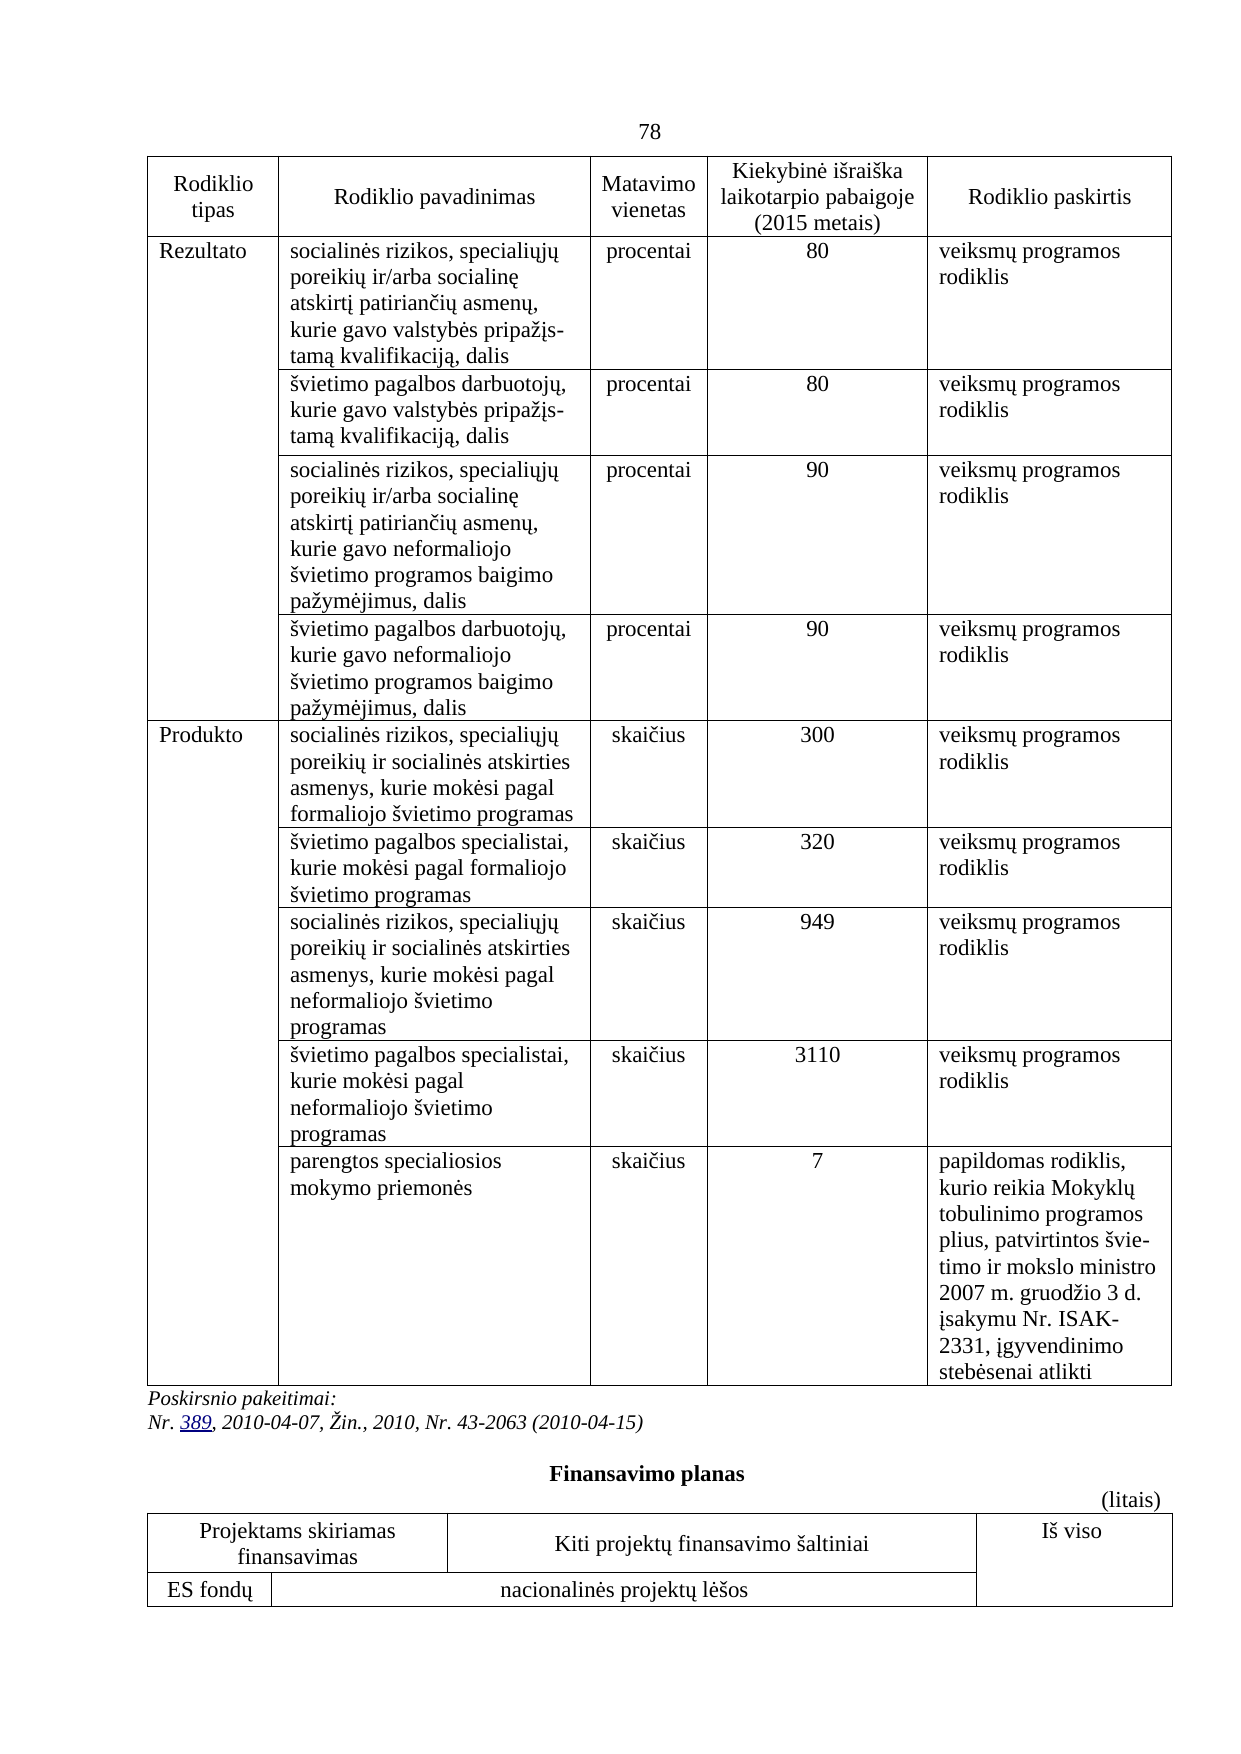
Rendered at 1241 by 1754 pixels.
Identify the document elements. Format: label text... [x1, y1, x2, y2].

table_cell socialinės rizikos, specialiųjų poreikių ir/arba socialinę atskirtį patiriančių asmenų, kurie gavo valstybės pripažįs­ta­mą kvalifikaciją, dalis [279, 237, 590, 368]
table_cell 7 [708, 1147, 927, 1384]
table_cell veiksmų programos rodiklis [928, 1041, 1171, 1146]
table_cell parengtos specialiosios mokymo priemonės [279, 1147, 590, 1384]
table_cell 949 [708, 908, 927, 1040]
table_cell veiksmų programos rodiklis [928, 237, 1171, 368]
table_header Projektams skiriamas finansavimas [148, 1514, 447, 1572]
table_cell veiksmų programos rodiklis [928, 370, 1171, 455]
table_cell švietimo pagalbos specialistai, kurie mokėsi pagal formaliojo švietimo programas [279, 828, 590, 907]
table_cell skaičius [591, 721, 707, 827]
table_header Kiekybinė išraiška laikotarpio pabaigoje (2015 metais) [708, 157, 927, 236]
table_cell nacionalinės projektų lėšos [272, 1573, 976, 1606]
table_cell 80 [708, 237, 927, 368]
table_cell socialinės rizikos, specialiųjų poreikių ir socialinės atskirties asmenys, kurie mokėsi pagal formaliojo švietimo programas [279, 721, 590, 827]
table_cell švietimo pagalbos darbuotojų, kurie gavo neformaliojo švietimo programos baigimo pažymėjimus, dalis [279, 615, 590, 720]
table_cell skaičius [591, 908, 707, 1040]
table_cell skaičius [591, 1147, 707, 1384]
table_cell veiksmų programos rodiklis [928, 456, 1171, 614]
table_cell veiksmų programos rodiklis [928, 908, 1171, 1040]
table_cell 90 [708, 456, 927, 614]
table_cell socialinės rizikos, specialiųjų poreikių ir socialinės atskirties asmenys, kurie mokėsi pagal neformaliojo švietimo programas [279, 908, 590, 1040]
table_header Matavimo vienetas [591, 157, 707, 236]
table_cell ES fondų [148, 1573, 271, 1606]
table_cell 80 [708, 370, 927, 455]
table_cell Rezultato [148, 237, 278, 720]
table_cell švietimo pagalbos specialistai, kurie mokėsi pagal neformaliojo švietimo programas [279, 1041, 590, 1146]
table_cell papildomas rodiklis, kurio reikia Mokyklų tobulinimo programos plius, patvirtintos švie­timo ir mokslo ministro 2007 m. gruodžio 3 d. įsakymu Nr. ISAK-2331, įgyvendinimo stebėsenai atlikti [928, 1147, 1171, 1384]
table_cell procentai [591, 370, 707, 455]
table_header Rodiklio tipas [148, 157, 278, 236]
table_header Rodiklio paskirtis [928, 157, 1171, 236]
table_cell veiksmų programos rodiklis [928, 721, 1171, 827]
table_cell 3110 [708, 1041, 927, 1146]
table_cell procentai [591, 456, 707, 614]
table_cell skaičius [591, 828, 707, 907]
table_header Kiti projektų finansavimo šaltiniai [448, 1514, 976, 1572]
table_header Rodiklio pavadinimas [279, 157, 590, 236]
table_cell 90 [708, 615, 927, 720]
table_cell 300 [708, 721, 927, 827]
table_cell skaičius [591, 1041, 707, 1146]
table_cell veiksmų programos rodiklis [928, 828, 1171, 907]
table_cell Produkto [148, 721, 278, 1384]
table_cell švietimo pagalbos darbuotojų, kurie gavo valstybės pripažįs­ta­mą kvalifikaciją, dalis [279, 370, 590, 455]
text Poskirsnio pakeitimai: [148, 1386, 1152, 1409]
text Nr. 389, 2010-04-07, Žin., 2010, Nr. 43-2063 (2010-04-15) [148, 1409, 1152, 1434]
table_cell procentai [591, 237, 707, 368]
text Finansavimo planas [148, 1460, 1152, 1486]
table_cell socialinės rizikos, specialiųjų poreikių ir/arba socialinę atskirtį patiriančių asmenų, kurie gavo neformaliojo švietimo programos baigimo pažymėjimus, dalis [279, 456, 590, 614]
table_cell procentai [591, 615, 707, 720]
text (litais) [148, 1486, 1161, 1513]
table_header Iš viso [977, 1514, 1172, 1606]
table_cell 320 [708, 828, 927, 907]
table_cell veiksmų programos rodiklis [928, 615, 1171, 720]
